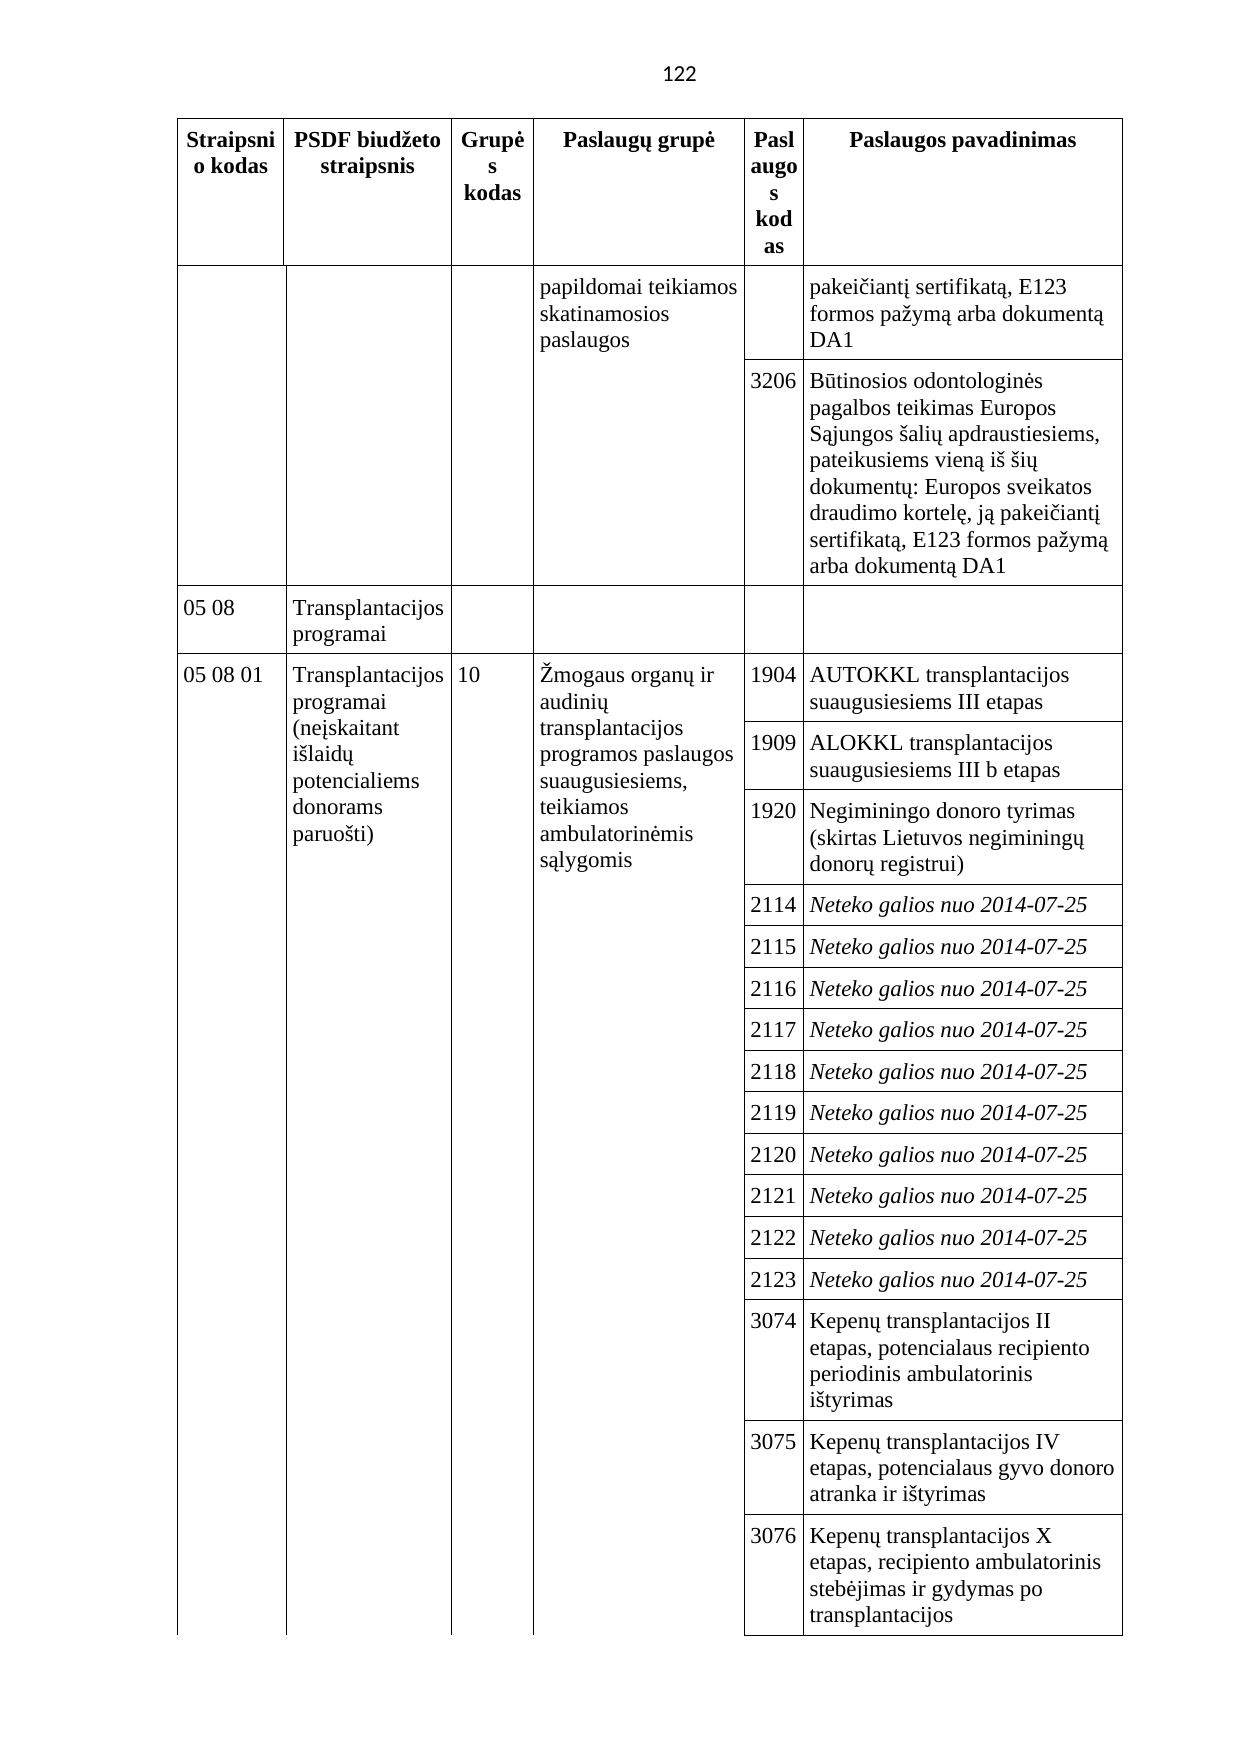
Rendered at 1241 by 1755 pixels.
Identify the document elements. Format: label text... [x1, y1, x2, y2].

table_cell [178, 967, 286, 1008]
table_cell [452, 1091, 533, 1133]
table_cell Neteko galios nuo 2014-07-25 [804, 968, 1122, 1008]
table_cell [534, 1174, 744, 1216]
table_cell 1920 [745, 790, 803, 883]
table_cell [178, 1050, 286, 1091]
table_cell 1909 [745, 722, 803, 789]
table_cell [287, 1258, 451, 1299]
table_cell 2119 [745, 1092, 803, 1133]
table_cell 2117 [745, 1009, 803, 1050]
table_cell Neteko galios nuo 2014-07-25 [804, 1217, 1122, 1257]
table_cell 3075 [745, 1421, 803, 1514]
table_cell Neteko galios nuo 2014-07-25 [804, 1092, 1122, 1133]
table_cell [534, 925, 744, 967]
table_cell [178, 1133, 286, 1174]
table_cell [452, 1008, 533, 1050]
table_cell [178, 925, 286, 967]
table_cell [287, 1174, 451, 1216]
table_cell [178, 1174, 286, 1216]
table_cell [287, 1050, 451, 1091]
table_cell Kepenų transplantacijos II etapas, potencialaus recipiento periodinis ambulatorinis ištyrimas [804, 1300, 1122, 1420]
table_cell [452, 967, 533, 1008]
table_cell Negiminingo donoro tyrimas (skirtas Lietuvos negiminingų donorų registrui) [804, 790, 1122, 883]
table_cell [452, 925, 533, 967]
table_cell [452, 1420, 533, 1514]
table_cell [178, 721, 286, 789]
table_cell 3074 [745, 1300, 803, 1420]
table_header Paslaugos kodas [745, 119, 803, 265]
table_cell Neteko galios nuo 2014-07-25 [804, 1051, 1122, 1091]
table_cell Būtinosios odontologinės pagalbos teikimas Europos Sąjungos šalių apdraustiesiems, pateikusiems vieną iš šių dokumentų: Europos sveikatos draudimo kortelę, ją pakeičiantį sertifikatą, E123 formos pažymą arba dokumentą DA1 [804, 360, 1122, 585]
table_cell [178, 1091, 286, 1133]
table_cell Kepenų transplantacijos IV etapas, potencialaus gyvo donoro atranka ir ištyrimas [804, 1421, 1122, 1514]
table_cell [178, 1299, 286, 1420]
table_cell [287, 1091, 451, 1133]
table_cell [452, 789, 533, 883]
table_cell Neteko galios nuo 2014-07-25 [804, 885, 1122, 925]
table_header PSDF biudžeto straipsnis [284, 119, 451, 265]
table_cell [452, 586, 533, 653]
table_cell [178, 1008, 286, 1050]
table_cell 05 08 01 [178, 654, 286, 721]
table_cell [452, 1174, 533, 1216]
table_cell [745, 266, 803, 359]
table_cell [178, 1258, 286, 1299]
table_cell [287, 1514, 451, 1634]
table_cell 1904 [745, 654, 803, 721]
table_cell [534, 1514, 744, 1634]
table_cell [178, 884, 286, 925]
table_header Paslaugų grupė [534, 119, 744, 265]
table_header Grupės kodas [452, 119, 533, 265]
table_cell [287, 266, 451, 585]
table_cell [534, 586, 744, 653]
table_cell [452, 266, 533, 585]
table_cell [452, 1133, 533, 1174]
table_header Straipsnio kodas [178, 119, 283, 265]
table_cell 2121 [745, 1175, 803, 1216]
table_cell papildomai teikiamos skatinamosios paslaugos [534, 266, 744, 585]
table_cell [745, 586, 803, 653]
table_cell Žmogaus organų ir audinių transplantacijos programos paslaugos suaugusiesiems, teikiamos ambulatorinėmis sąlygomis [534, 654, 744, 925]
table_cell ALOKKL transplantacijos suaugusiesiems III b etapas [804, 722, 1122, 789]
table_cell 2118 [745, 1051, 803, 1091]
table_cell [452, 1258, 533, 1299]
table_cell [534, 1091, 744, 1133]
table_cell 3076 [745, 1515, 803, 1634]
table_cell 2123 [745, 1259, 803, 1299]
table_cell [287, 1008, 451, 1050]
table_cell Neteko galios nuo 2014-07-25 [804, 926, 1122, 967]
table_cell [534, 1420, 744, 1514]
table_cell [452, 884, 533, 925]
table_cell 2116 [745, 968, 803, 1008]
table_cell [287, 925, 451, 967]
table_cell [178, 266, 286, 585]
table_cell 2120 [745, 1134, 803, 1174]
table_cell Transplantacijos programai (neįskaitant išlaidų potencialiems donorams paruošti) [287, 654, 451, 925]
table_cell Neteko galios nuo 2014-07-25 [804, 1009, 1122, 1050]
table_cell Kepenų transplantacijos X etapas, recipiento ambulatorinis stebėjimas ir gydymas po transplantacijos [804, 1515, 1122, 1634]
table_cell pakeičiantį sertifikatą, E123 formos pažymą arba dokumentą DA1 [804, 266, 1122, 359]
table_cell [534, 1216, 744, 1257]
table_cell [804, 586, 1122, 653]
table_cell [534, 967, 744, 1008]
table_cell 10 [452, 654, 533, 721]
table_cell [534, 1299, 744, 1420]
table_cell AUTOKKL transplantacijos suaugusiesiems III etapas [804, 654, 1122, 721]
table_cell Transplantacijos programai [287, 586, 451, 653]
table_cell [452, 721, 533, 789]
table_cell [534, 1050, 744, 1091]
table_cell 05 08 [178, 586, 286, 653]
table_cell [178, 1216, 286, 1257]
table_cell [178, 1420, 286, 1514]
table_cell [452, 1514, 533, 1634]
table_cell [287, 1299, 451, 1420]
table_cell [534, 1008, 744, 1050]
table_cell [287, 1420, 451, 1514]
table_cell Neteko galios nuo 2014-07-25 [804, 1259, 1122, 1299]
table_cell [452, 1050, 533, 1091]
table_header Paslaugos pavadinimas [804, 119, 1122, 265]
table_cell [287, 967, 451, 1008]
table_cell [287, 1216, 451, 1257]
table_cell [452, 1216, 533, 1257]
table_cell 2114 [745, 885, 803, 925]
table_cell 3206 [745, 360, 803, 585]
table_cell Neteko galios nuo 2014-07-25 [804, 1134, 1122, 1174]
table_cell 2122 [745, 1217, 803, 1257]
table_cell [287, 1133, 451, 1174]
table_cell [178, 789, 286, 883]
table_cell 2115 [745, 926, 803, 967]
table_cell [534, 1258, 744, 1299]
table_cell [452, 1299, 533, 1420]
table_cell [534, 1133, 744, 1174]
table_cell [178, 1514, 286, 1634]
table_cell Neteko galios nuo 2014-07-25 [804, 1175, 1122, 1216]
